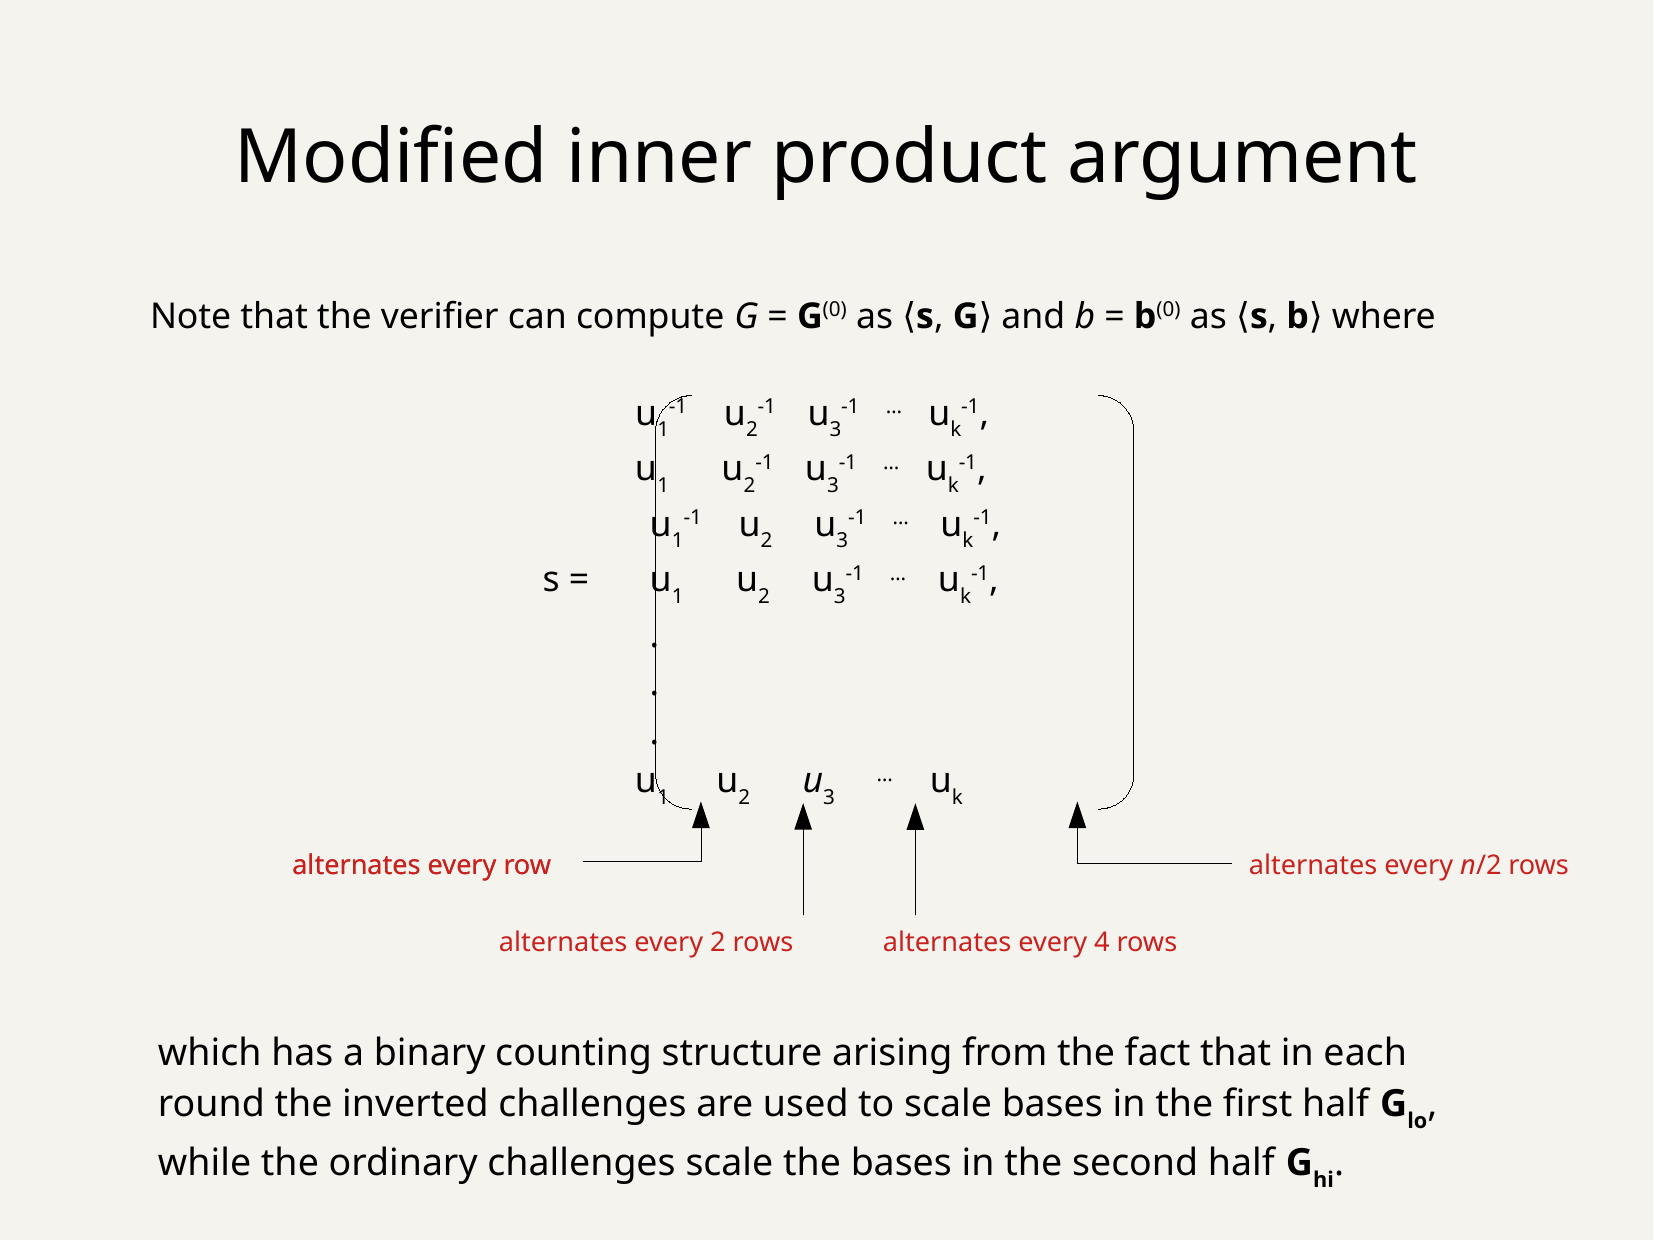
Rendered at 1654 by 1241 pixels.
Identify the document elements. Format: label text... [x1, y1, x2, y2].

text_box alternates every n/2 rows [1234, 838, 1608, 885]
text_box alternates every row [277, 838, 586, 885]
text_box alternates every 2 rows [484, 915, 832, 962]
text_box alternates every 4 rows [868, 915, 1216, 962]
list Note that the verifier can compute G = G(0) as ⟨s, G⟩ and b = b(0) as ⟨s, b⟩ where u1-1 u2-1 u3-1 … uk-1, u1 u2-1 u3-1 … uk-1, u1-1 u2 u3-1 … uk-1, s = u1 u2 u3-1 … uk-1, . . . u1 u2 u3 … uk [82, 290, 1571, 815]
title Modified inner product argument [82, 49, 1571, 257]
text_box which has a binary counting structure arising from the fact that in each round the inverted challenges are used to scale bases in the first half Glo, while the ordinary challenges scale the bases in the second half Ghi. [143, 1018, 1536, 1182]
